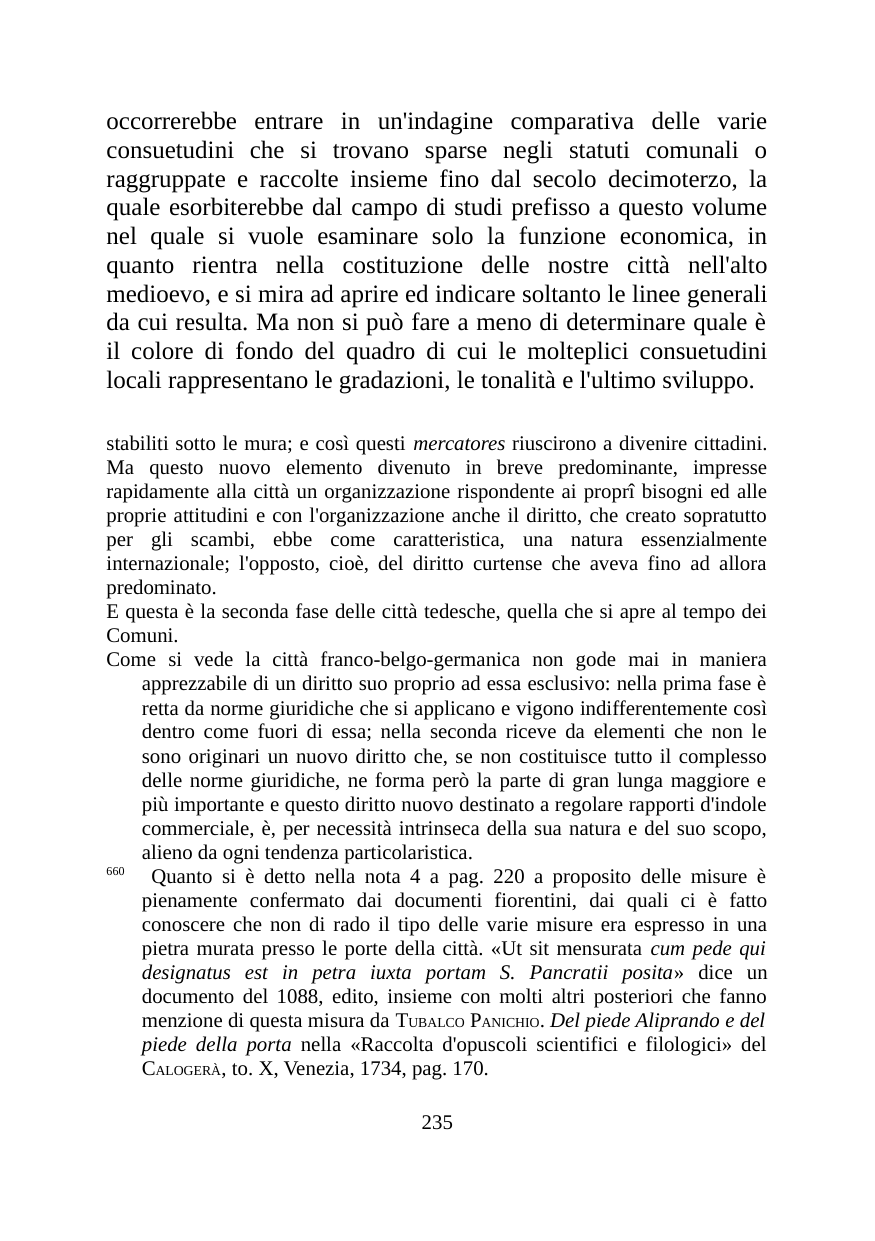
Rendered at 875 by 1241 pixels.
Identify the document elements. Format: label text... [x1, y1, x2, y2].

text E questa è la seconda fase delle città tedesche, quella che si apre al tempo dei Comuni. [106, 599, 768, 647]
text Come si vede la città franco-belgo-germanica non gode mai in maniera apprezzabile di un diritto suo proprio ad essa esclusivo: nella prima fase è retta da norme giuridiche che si applicano e vigono indifferentemente così dentro come fuori di essa; nella seconda riceve da elementi che non le sono originari un nuovo diritto che, se non costituisce tutto il complesso delle norme giuridiche, ne forma però la parte di gran lunga maggiore e più importante e questo diritto nuovo destinato a regolare rapporti d'indole commerciale, è, per necessità intrinseca della sua natura e del suo scopo, alieno da ogni tendenza particolaristica. [106, 647, 768, 864]
text occorrerebbe entrare in un'indagine comparativa delle varie consuetudini che si trovano sparse negli statuti comunali o raggruppate e raccolte insieme fino dal secolo decimoterzo, la quale esorbiterebbe dal campo di studi prefisso a questo volume nel quale si vuole esaminare solo la funzione economica, in quanto rientra nella costituzione delle nostre città nell'alto medioevo, e si mira ad aprire ed indicare soltanto le linee generali da cui resulta. Ma non si può fare a meno di determinare quale è il colore di fondo del quadro di cui le molteplici consuetudini locali rappresentano le gradazioni, le tonalità e l'ultimo sviluppo. [106, 106, 768, 394]
text Quanto si è detto nella nota 4 a pag. 220 a proposito delle misure è pienamente confermato dai documenti fiorentini, dai quali ci è fatto conoscere che non di rado il tipo delle varie misure era espresso in una pietra murata presso le porte della città. «Ut sit mensurata cum pede qui designatus est in petra iuxta portam S. Pancratii posita» dice un documento del 1088, edito, insieme con molti altri posteriori che fanno menzione di questa misura da Tubalco Panichio. Del piede Aliprando e del piede della porta nella «Raccolta d'opuscoli scientifici e filologici» del Calogerà, to. X, Venezia, 1734, pag. 170. [106, 864, 768, 1080]
text stabiliti sotto le mura; e così questi mercatores riuscirono a divenire cittadini. Ma questo nuovo elemento divenuto in breve predominante, impresse rapidamente alla città un organizzazione rispondente ai proprî bisogni ed alle proprie attitudini e con l'organizzazione anche il diritto, che creato sopratutto per gli scambi, ebbe come caratteristica, una natura essenzialmente internazionale; l'opposto, cioè, del diritto curtense che aveva fino ad allora predominato. [106, 431, 768, 599]
